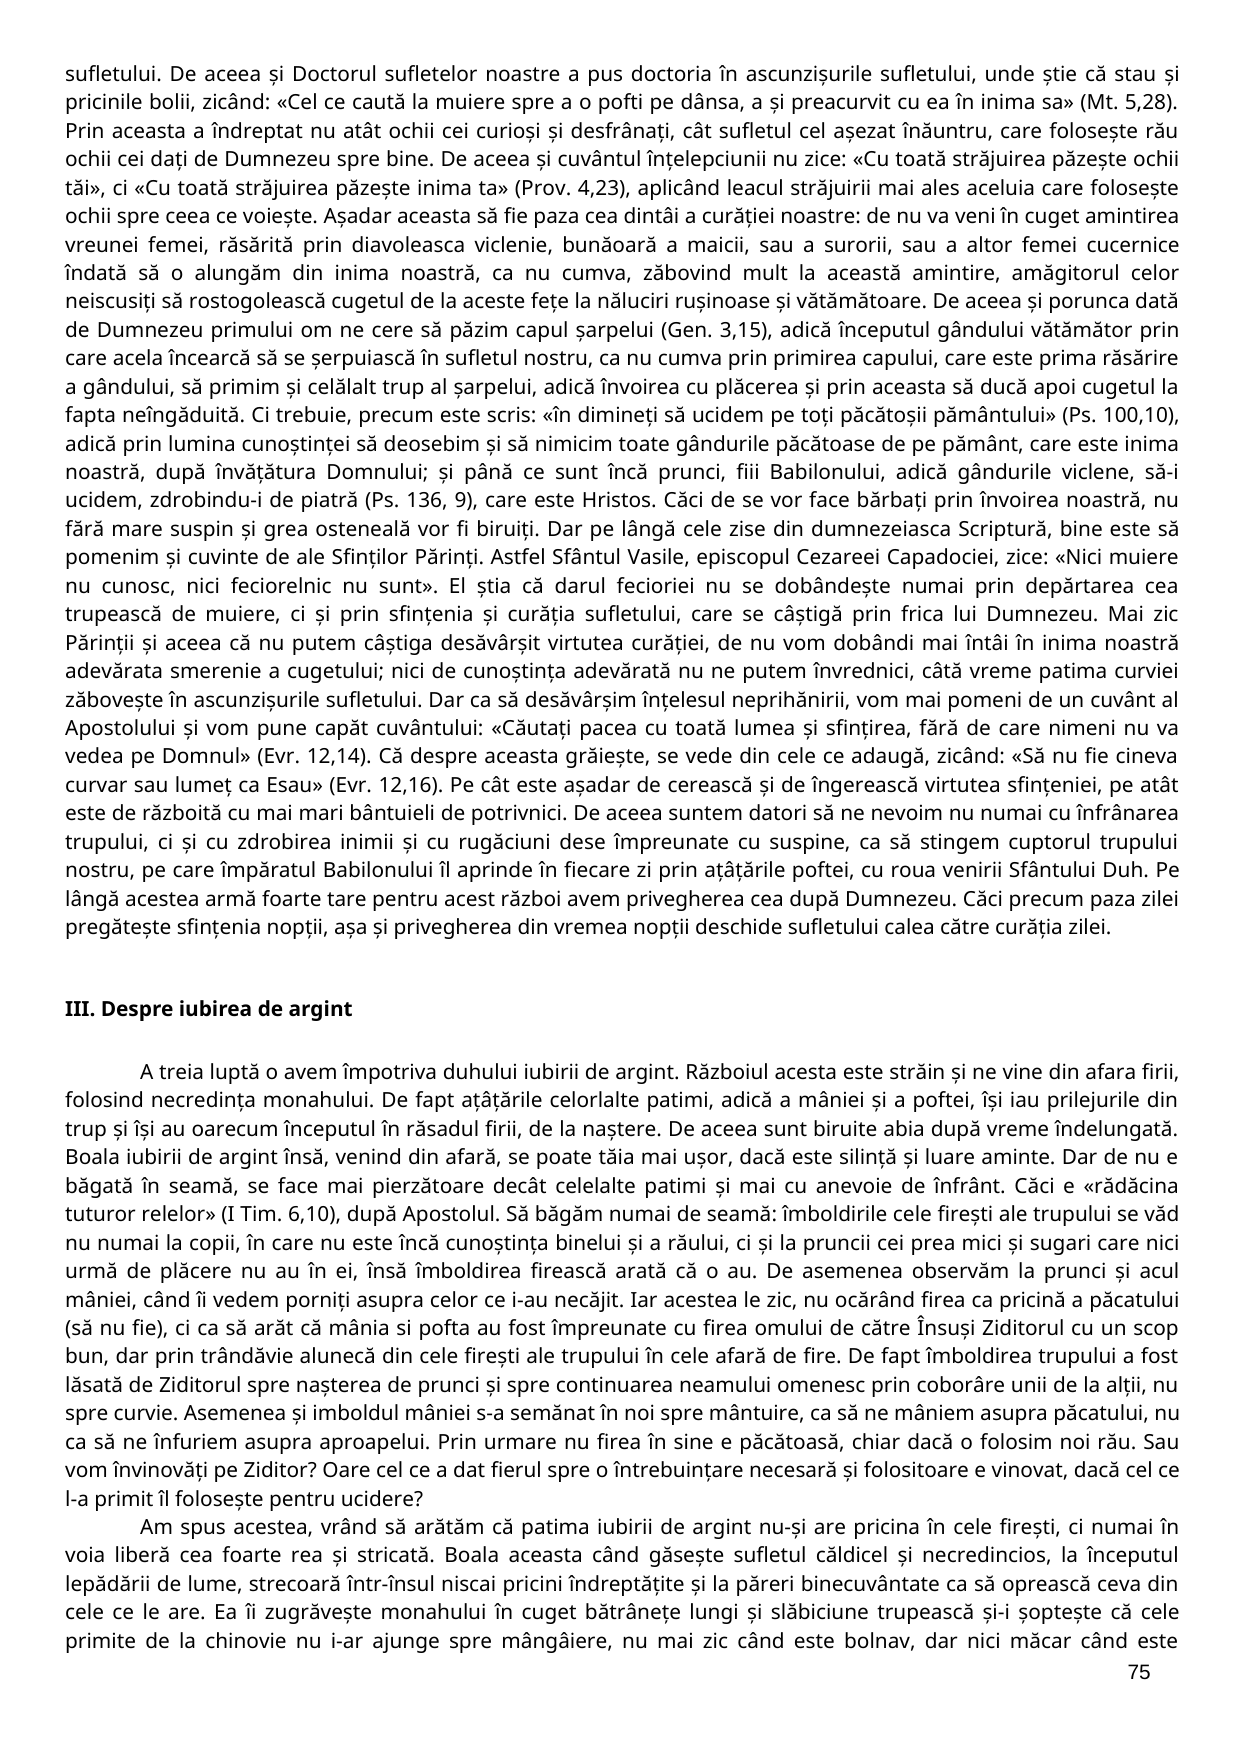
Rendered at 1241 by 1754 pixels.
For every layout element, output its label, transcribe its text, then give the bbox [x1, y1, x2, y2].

text Am spus acestea, vrând să arătăm că patima iubirii de argint nu-şi are pricina în cele fireşti, ci numai în voia liberă cea foarte rea şi stricată. Boala aceasta când găseşte sufletul căldicel şi necredincios, la începutul lepădării de lume, strecoară într-însul niscai pricini îndreptăţite şi la păreri binecuvântate ca să oprească ceva din cele ce le are. Ea îi zugrăveşte monahului în cuget bătrâneţe lungi şi slăbiciune trupească şi-i şopteşte că cele primite de la chinovie nu i-ar ajunge spre mângâiere, nu mai zic când este bolnav, dar nici măcar când este [65, 1512, 1181, 1654]
text A treia luptă o avem împotriva duhului iubirii de argint. Războiul acesta este străin şi ne vine din afara firii, folosind necredinţa monahului. De fapt aţâţările celorlalte patimi, adică a mâniei şi a poftei, îşi iau prilejurile din trup şi îşi au oarecum începutul în răsadul firii, de la naştere. De aceea sunt biruite abia după vreme îndelungată. Boala iubirii de argint însă, venind din afară, se poate tăia mai uşor, dacă este silinţă şi luare aminte. Dar de nu e băgată în seamă, se face mai pierzătoare decât celelalte patimi şi mai cu anevoie de înfrânt. Căci e «rădăcina tuturor relelor» (I Tim. 6,10), după Apostolul. Să băgăm numai de seamă: îmboldirile cele fireşti ale trupului se văd nu numai la copii, în care nu este încă cunoştinţa binelui şi a răului, ci şi la pruncii cei prea mici şi sugari care nici urmă de plăcere nu au în ei, însă îmboldirea firească arată că o au. De asemenea observăm la prunci şi acul mâniei, când îi vedem porniţi asupra celor ce i-au necăjit. Iar acestea le zic, nu ocărând firea ca pricină a păcatului (să nu fie), ci ca să arăt că mânia si pofta au fost împreunate cu firea omului de către Însuşi Ziditorul cu un scop bun, dar prin trândăvie alunecă din cele fireşti ale trupului în cele afară de fire. De fapt îmboldirea trupului a fost lăsată de Ziditorul spre naşterea de prunci şi spre continuarea neamului omenesc prin coborâre unii de la alţii, nu spre curvie. Asemenea şi imboldul mâniei s-a semănat în noi spre mântuire, ca să ne mâniem asupra păcatului, nu ca să ne înfuriem asupra aproapelui. Prin urmare nu firea în sine e păcătoasă, chiar dacă o folosim noi rău. Sau vom învinovăţi pe Ziditor? Oare cel ce a dat fierul spre o întrebuinţare necesară şi folositoare e vinovat, dacă cel ce l-a primit îl foloseşte pentru ucidere? [65, 1057, 1181, 1512]
subtitle III. Despre iubirea de argint [65, 994, 1181, 1022]
text sufletului. De aceea şi Doctorul sufletelor noastre a pus doctoria în ascunzişurile sufletului, unde ştie că stau şi pricinile bolii, zicând: «Cel ce caută la muiere spre a o pofti pe dânsa, a şi preacurvit cu ea în inima sa» (Mt. 5,28). Prin aceasta a îndreptat nu atât ochii cei curioşi şi desfrânaţi, cât sufletul cel aşezat înăuntru, care foloseşte rău ochii cei daţi de Dumnezeu spre bine. De aceea şi cuvântul înţelepciunii nu zice: «Cu toată străjuirea păzeşte ochii tăi», ci «Cu toată străjuirea păzeşte inima ta» (Prov. 4,23), aplicând leacul străjuirii mai ales aceluia care foloseşte ochii spre ceea ce voieşte. Aşadar aceasta să fie paza cea dintâi a curăţiei noastre: de nu va veni în cuget amintirea vreunei femei, răsărită prin diavoleasca viclenie, bunăoară a maicii, sau a surorii, sau a altor femei cucernice îndată să o alungăm din inima noastră, ca nu cumva, zăbovind mult la această amintire, amăgitorul celor neiscusiţi să rostogolească cugetul de la aceste feţe la năluciri ruşinoase şi vătămătoare. De aceea şi porunca dată de Dumnezeu primului om ne cere să păzim capul şarpelui (Gen. 3,15), adică începutul gândului vătămător prin care acela încearcă să se şerpuiască în sufletul nostru, ca nu cumva prin primirea capului, care este prima răsărire a gândului, să primim şi celălalt trup al şarpelui, adică învoirea cu plăcerea şi prin aceasta să ducă apoi cugetul la fapta neîngăduită. Ci trebuie, precum este scris: «în dimineţi să ucidem pe toţi păcătoşii pământului» (Ps. 100,10), adică prin lumina cunoştinţei să deosebim şi să nimicim toate gândurile păcătoase de pe pământ, care este inima noastră, după învăţătura Domnului; şi până ce sunt încă prunci, fiii Babilonului, adică gândurile viclene, să-i ucidem, zdrobindu-i de piatră (Ps. 136, 9), care este Hristos. Căci de se vor face bărbaţi prin învoirea noastră, nu fără mare suspin şi grea osteneală vor fi biruiţi. Dar pe lângă cele zise din dumnezeiasca Scriptură, bine este să pomenim şi cuvinte de ale Sfinţilor Părinţi. Astfel Sfântul Vasile, episcopul Cezareei Capadociei, zice: «Nici muiere nu cunosc, nici feciorelnic nu sunt». El ştia că darul fecioriei nu se dobândeşte numai prin depărtarea cea trupească de muiere, ci şi prin sfinţenia şi curăţia sufletului, care se câştigă prin frica lui Dumnezeu. Mai zic Părinţii şi aceea că nu putem câştiga desăvârşit virtutea curăţiei, de nu vom dobândi mai întâi în inima noastră adevărata smerenie a cugetului; nici de cunoştinţa adevărată nu ne putem învrednici, câtă vreme patima curviei zăboveşte în ascunzişurile sufletului. Dar ca să desăvârşim înţelesul neprihănirii, vom mai pomeni de un cuvânt al Apostolului şi vom pune capăt cuvântului: «Căutaţi pacea cu toată lumea şi sfinţirea, fără de care nimeni nu va vedea pe Domnul» (Evr. 12,14). Că despre aceasta grăieşte, se vede din cele ce adaugă, zicând: «Să nu fie cineva curvar sau lumeţ ca Esau» (Evr. 12,16). Pe cât este aşadar de cerească şi de îngerească virtutea sfinţeniei, pe atât este de războită cu mai mari bântuieli de potrivnici. De aceea suntem datori să ne nevoim nu numai cu înfrânarea trupului, ci şi cu zdrobirea inimii şi cu rugăciuni dese împreunate cu suspine, ca să stingem cuptorul trupului nostru, pe care împăratul Babilonului îl aprinde în fiecare zi prin aţâţările poftei, cu roua venirii Sfântului Duh. Pe lângă acestea armă foarte tare pentru acest război avem privegherea cea după Dumnezeu. Căci precum paza zilei pregăteşte sfinţenia nopţii, aşa şi privegherea din vremea nopţii deschide sufletului calea către curăţia zilei. [65, 59, 1181, 941]
